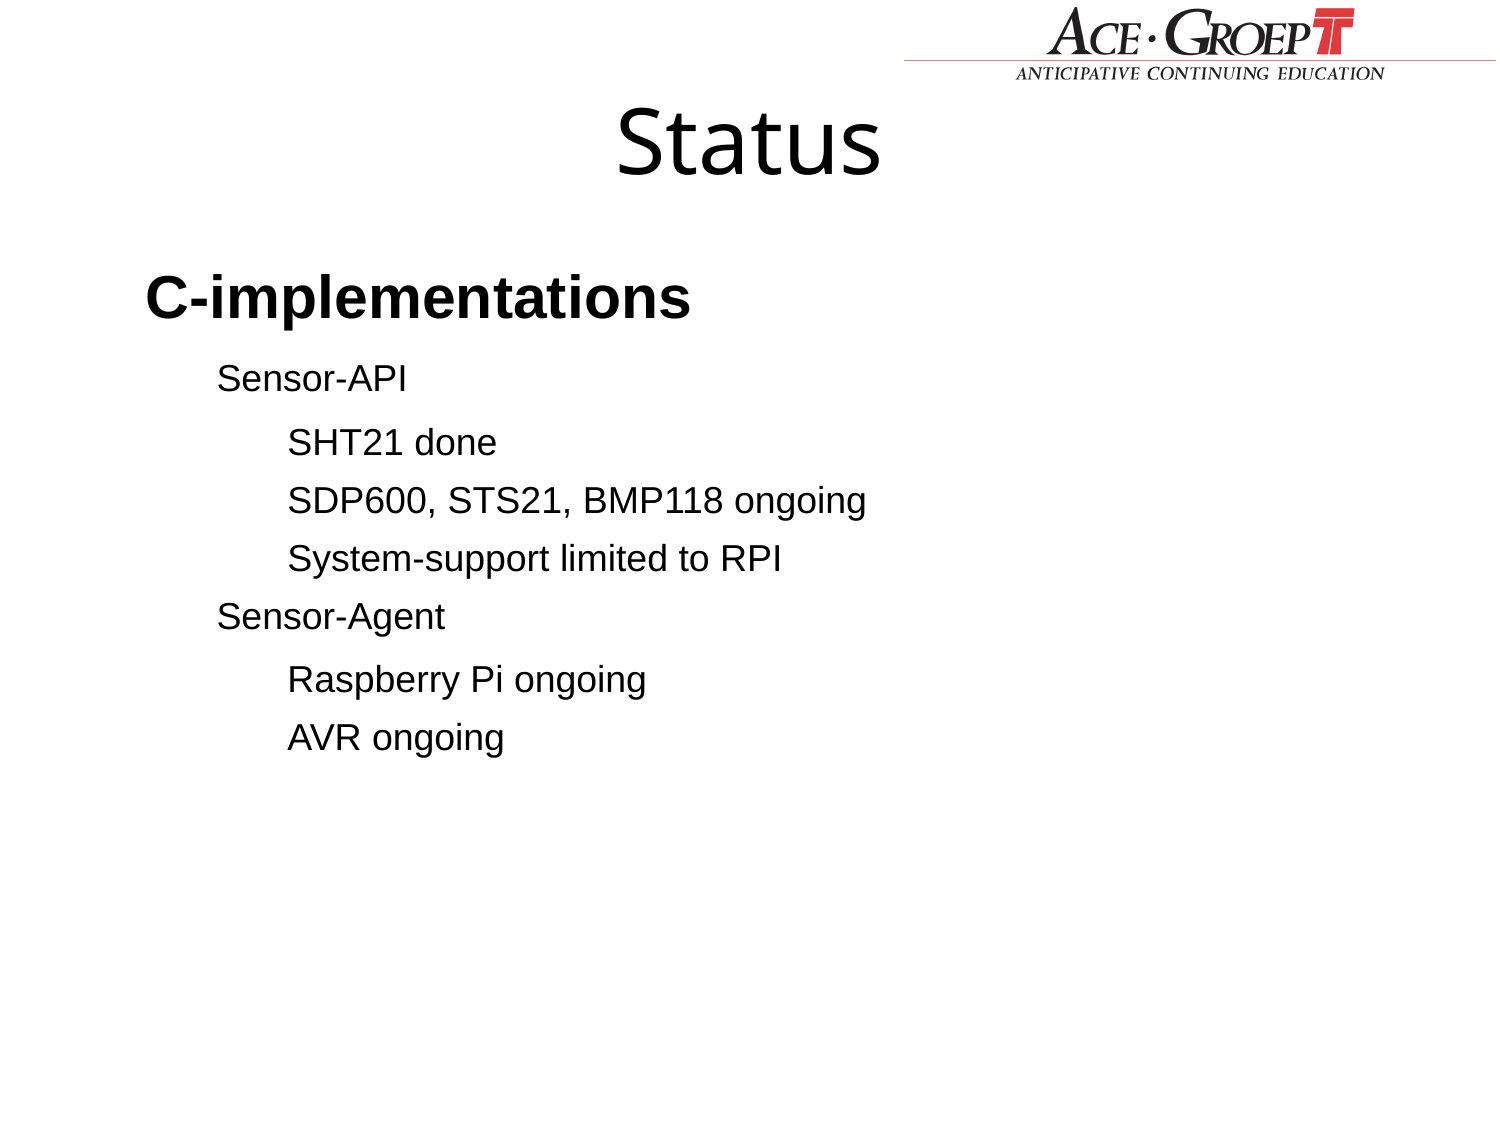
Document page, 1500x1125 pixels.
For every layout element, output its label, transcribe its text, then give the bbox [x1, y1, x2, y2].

title Status [75, 44, 1425, 233]
picture [904, 7, 1496, 80]
list C-implementations Sensor-API SHT21 done SDP600, STS21, BMP118 ongoing System-support limited to RPI Sensor-Agent Raspberry Pi ongoing AVR ongoing [75, 263, 1425, 916]
